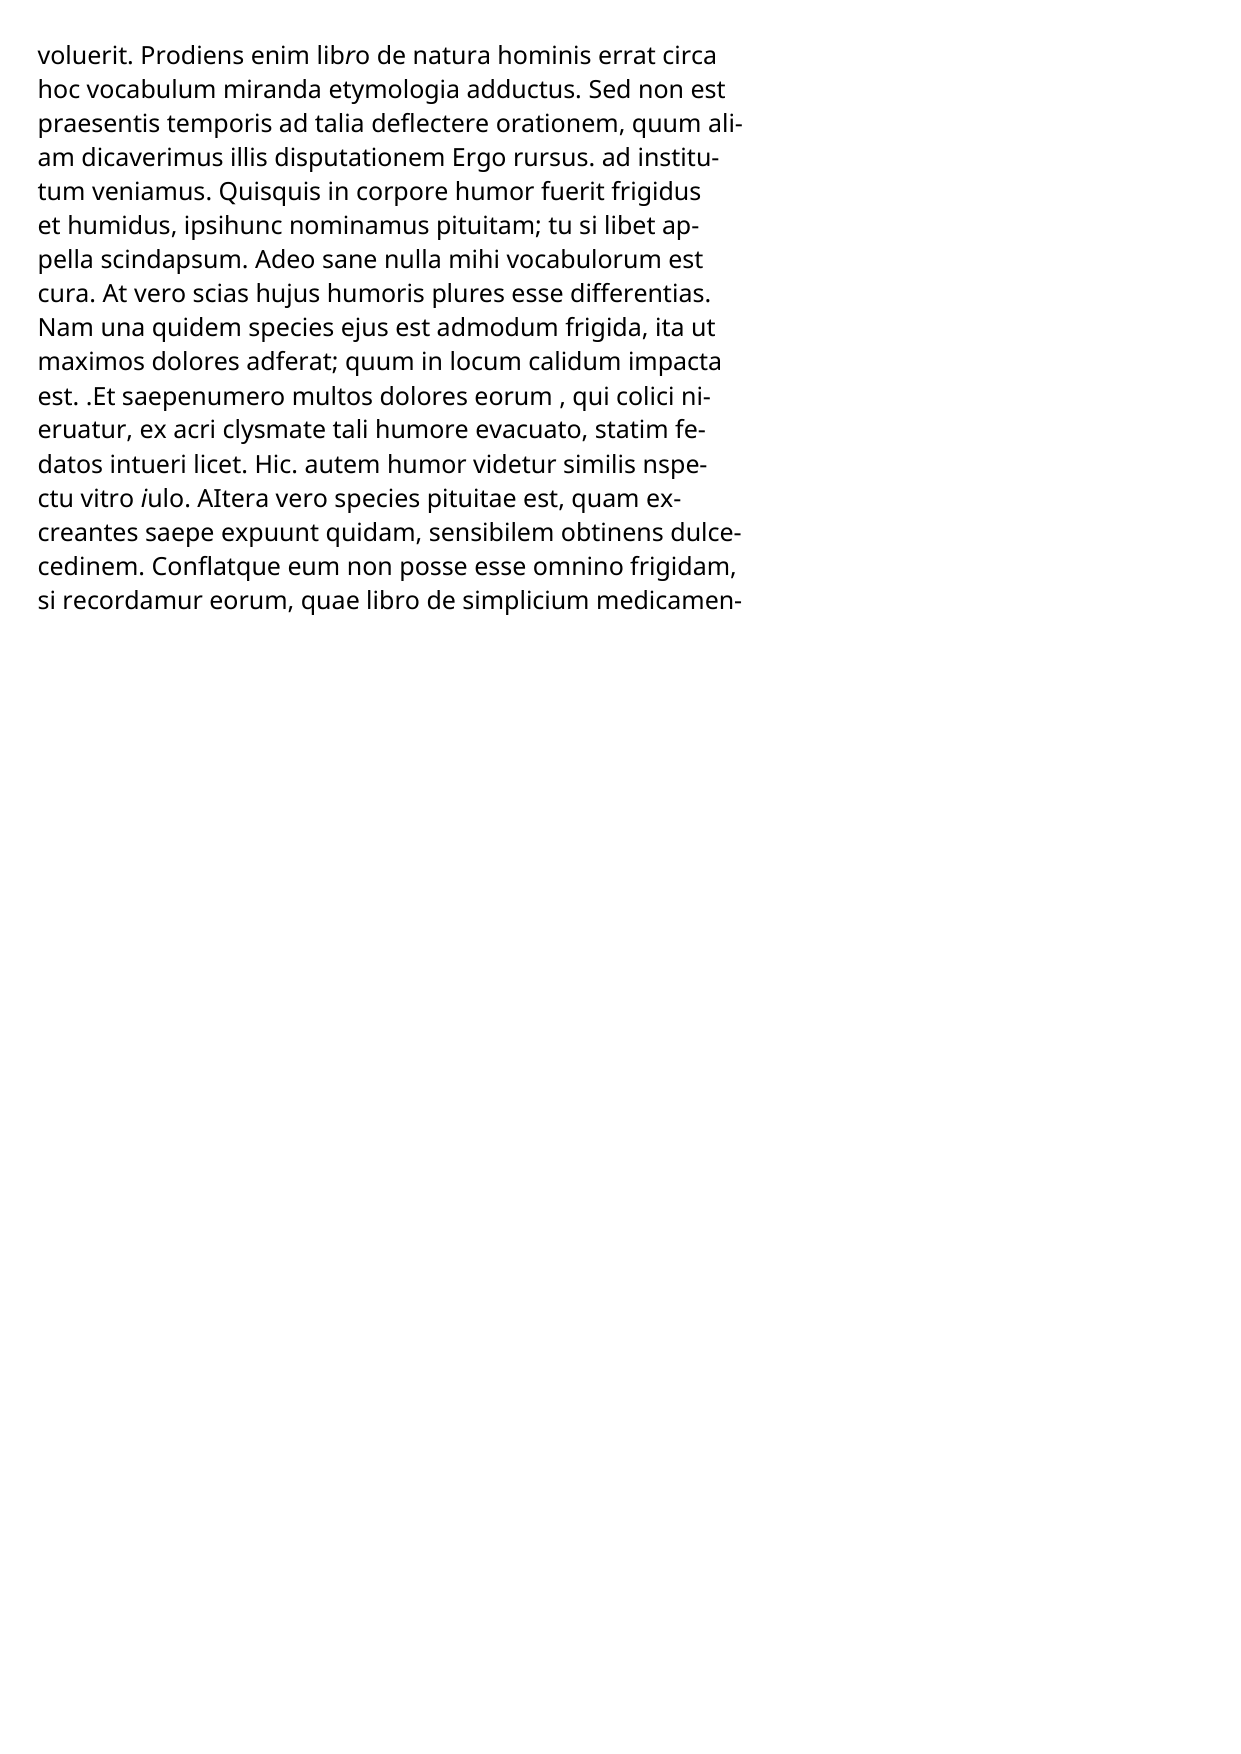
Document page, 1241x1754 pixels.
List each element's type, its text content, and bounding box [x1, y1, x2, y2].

text voluerit. Prodiens enim libro de natura hominis errat circa hoc vocabulum miranda etymologia adductus. Sed non est praesentis temporis ad talia deflectere orationem, quum ali- am dicaverimus illis disputationem Ergo rursus. ad institu- tum veniamus. Quisquis in corpore humor fuerit frigidus et humidus, ipsihunc nominamus pituitam; tu si libet ap- pella scindapsum. Adeo sane nulla mihi vocabulorum est cura. At vero scias hujus humoris plures esse differentias. Nam una quidem species ejus est admodum frigida, ita ut maximos dolores adferat; quum in locum calidum impacta est. .Et saepenumero multos dolores eorum , qui colici ni- eruatur, ex acri clysmate tali humore evacuato, statim fe- datos intueri licet. Hic. autem humor videtur similis nspe- ctu vitro iulo. AItera vero species pituitae est, quam ex- creantes saepe expuunt quidam, sensibilem obtinens dulce- cedinem. Conflatque eum non posse esse omnino frigidam, si recordamur eorum, quae libro de simplicium medicamen- [37, 37, 1203, 617]
